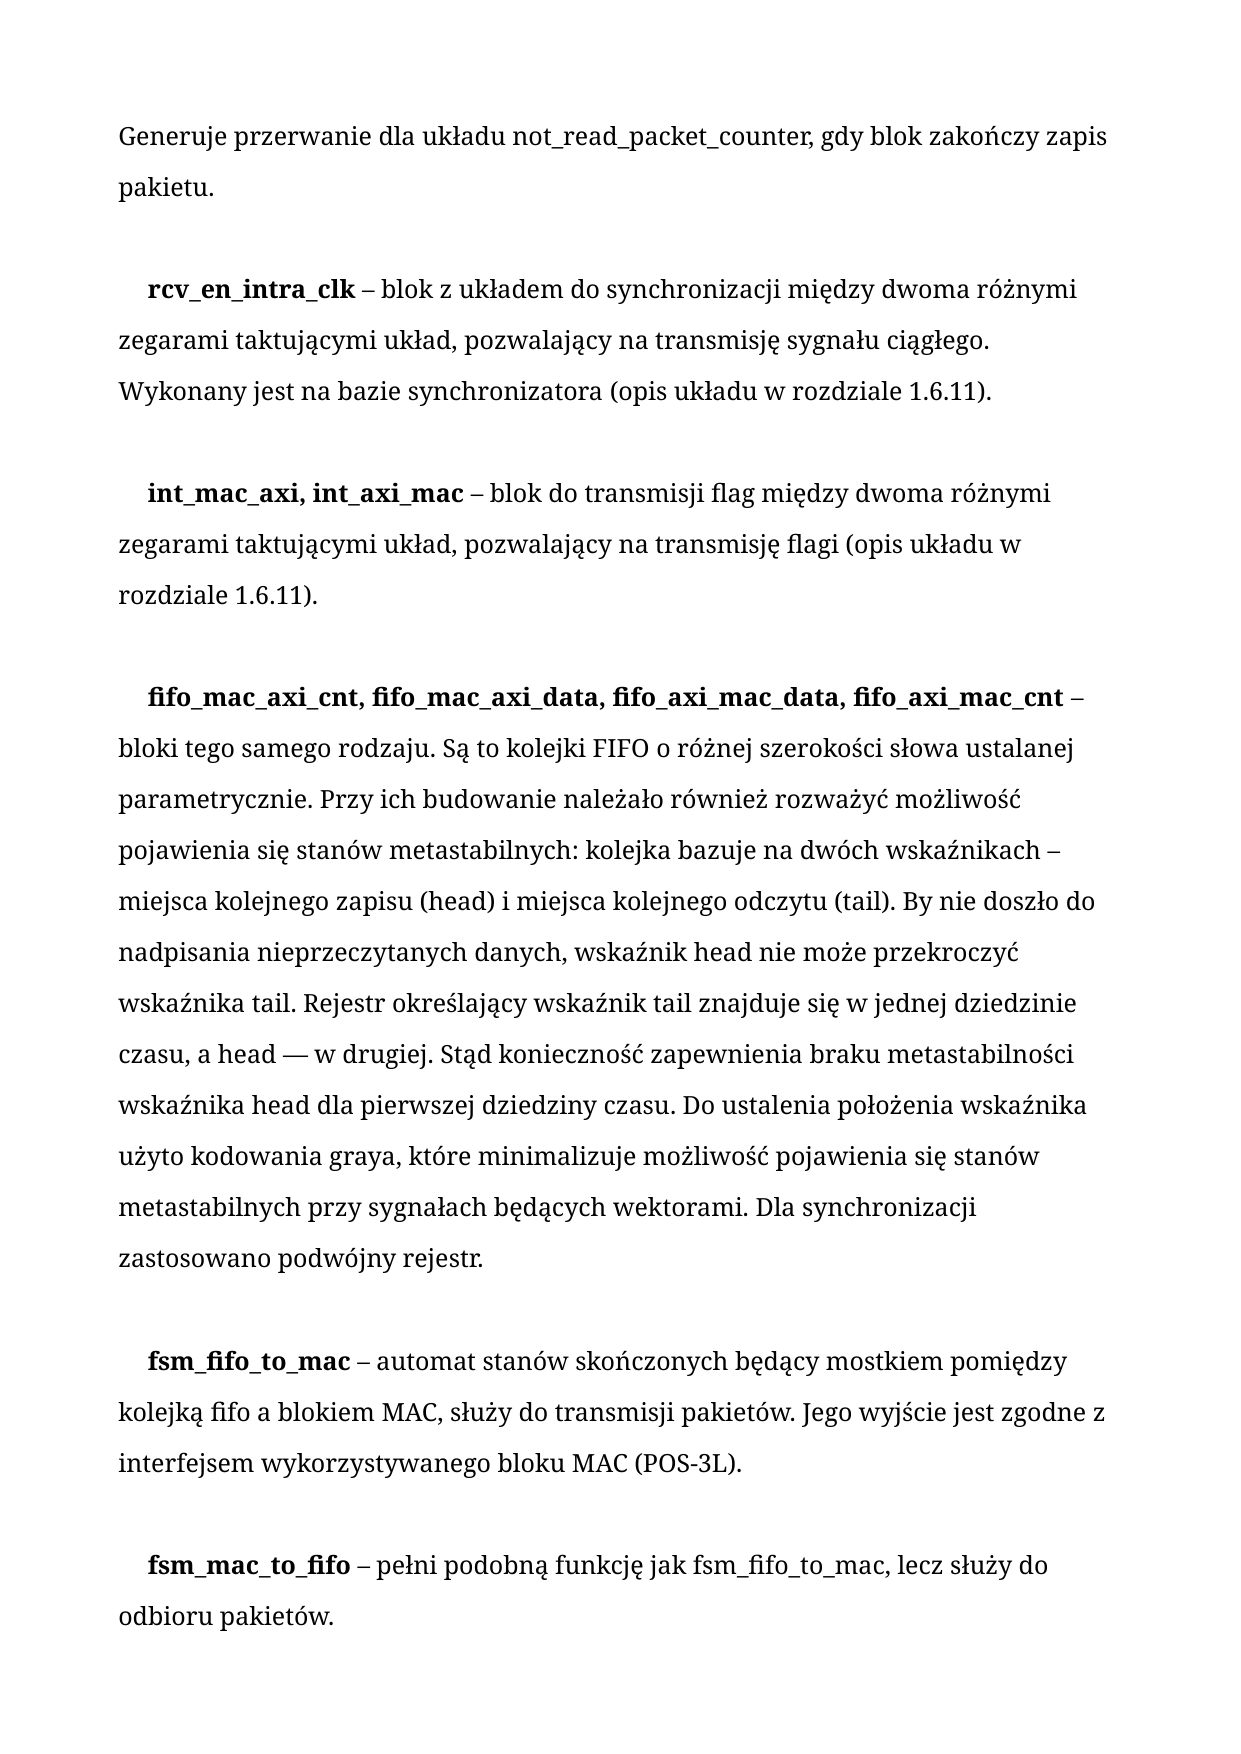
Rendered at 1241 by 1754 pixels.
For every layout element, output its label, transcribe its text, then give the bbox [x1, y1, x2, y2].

text int_mac_axi, int_axi_mac – blok do transmisji flag między dwoma różnymi zegarami taktującymi układ, pozwalający na transmisję flagi (opis układu w rozdziale 1.6.11). [118, 475, 1122, 612]
text fifo_mac_axi_cnt, fifo_mac_axi_data, fifo_axi_mac_data, fifo_axi_mac_cnt – bloki tego samego rodzaju. Są to kolejki FIFO o różnej szerokości słowa ustalanej parametrycznie. Przy ich budowanie należało również rozważyć możliwość pojawienia się stanów metastabilnych: kolejka bazuje na dwóch wskaźnikach – miejsca kolejnego zapisu (head) i miejsca kolejnego odczytu (tail). By nie doszło do nadpisania nieprzeczytanych danych, wskaźnik head nie może przekroczyć wskaźnika tail. Rejestr określający wskaźnik tail znajduje się w jednej dziedzinie czasu, a head — w drugiej. Stąd konieczność zapewnienia braku metastabilności wskaźnika head dla pierwszej dziedziny czasu. Do ustalenia położenia wskaźnika użyto kodowania graya, które minimalizuje możliwość pojawienia się stanów metastabilnych przy sygnałach będących wektorami. Dla synchronizacji zastosowano podwójny rejestr. [118, 679, 1122, 1275]
text fsm_mac_to_fifo – pełni podobną funkcję jak fsm_fifo_to_mac, lecz służy do odbioru pakietów. [118, 1547, 1122, 1632]
text fsm_fifo_to_mac – automat stanów skończonych będący mostkiem pomiędzy kolejką fifo a blokiem MAC, służy do transmisji pakietów. Jego wyjście jest zgodne z interfejsem wykorzystywanego bloku MAC (POS-3L). [118, 1343, 1122, 1530]
text Generuje przerwanie dla układu not_read_packet_counter, gdy blok zakończy zapis pakietu. [118, 118, 1122, 203]
text rcv_en_intra_clk – blok z układem do synchronizacji między dwoma różnymi zegarami taktującymi układ, pozwalający na transmisję sygnału ciągłego. Wykonany jest na bazie synchronizatora (opis układu w rozdziale 1.6.11). [118, 271, 1122, 407]
